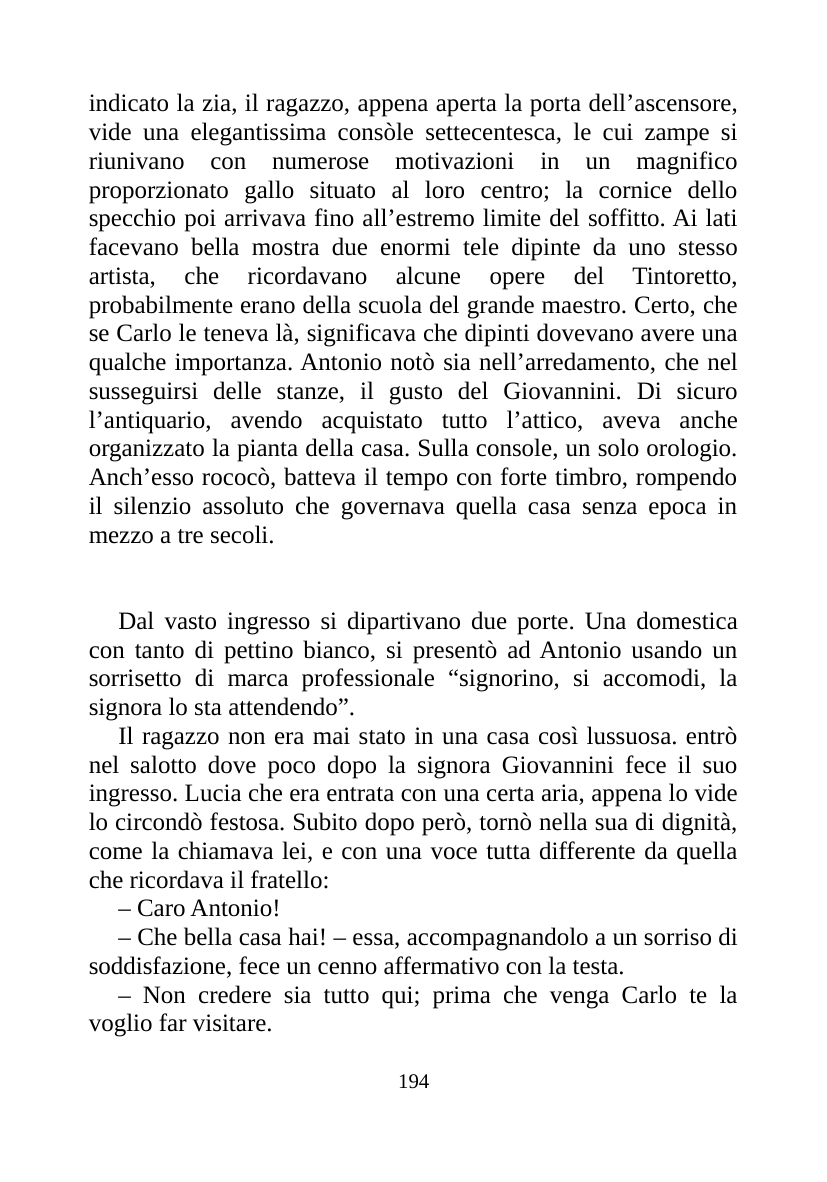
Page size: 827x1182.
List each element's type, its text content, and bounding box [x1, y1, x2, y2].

text indicato la zia, il ragazzo, appena aperta la porta dell’ascensore, vide una elegantissima consòle settecentesca, le cui zampe si riunivano con numerose motivazioni in un magnifico proporzionato gallo situato al loro centro; la cornice dello specchio poi arrivava fino all’estremo limite del soffitto. Ai lati facevano bella mostra due enormi tele dipinte da uno stesso artista, che ricordavano alcune opere del Tintoretto, probabilmente erano della scuola del grande maestro. Certo, che se Carlo le teneva là, significava che dipinti dovevano avere una qualche importanza. Antonio notò sia nell’arredamento, che nel susseguirsi delle stanze, il gusto del Giovannini. Di sicuro l’antiquario, avendo acquistato tutto l’attico, aveva anche organizzato la pianta della casa. Sulla console, un solo orologio. Anch’esso rococò, batteva il tempo con forte timbro, rompendo il silenzio assoluto che governava quella casa senza epoca in mezzo a tre secoli. [88, 88, 738, 548]
text – Caro Antonio! [88, 893, 738, 922]
text Il ragazzo non era mai stato in una casa così lussuosa. entrò nel salotto dove poco dopo la signora Giovannini fece il suo ingresso. Lucia che era entrata con una certa aria, appena lo vide lo circondò festosa. Subito dopo però, tornò nella sua di dignità, come la chiamava lei, e con una voce tutta differente da quella che ricordava il fratello: [88, 721, 738, 893]
text – Che bella casa hai! – essa, accompagnandolo a un sorriso di soddisfazione, fece un cenno affermativo con la testa. [88, 922, 738, 980]
text – Non credere sia tutto qui; prima che venga Carlo te la voglio far visitare. [88, 980, 738, 1037]
text Dal vasto ingresso si dipartivano due porte. Una domestica con tanto di pettino bianco, si presentò ad Antonio usando un sorrisetto di marca professionale “signorino, si accomodi, la signora lo sta attendendo”. [88, 606, 738, 721]
